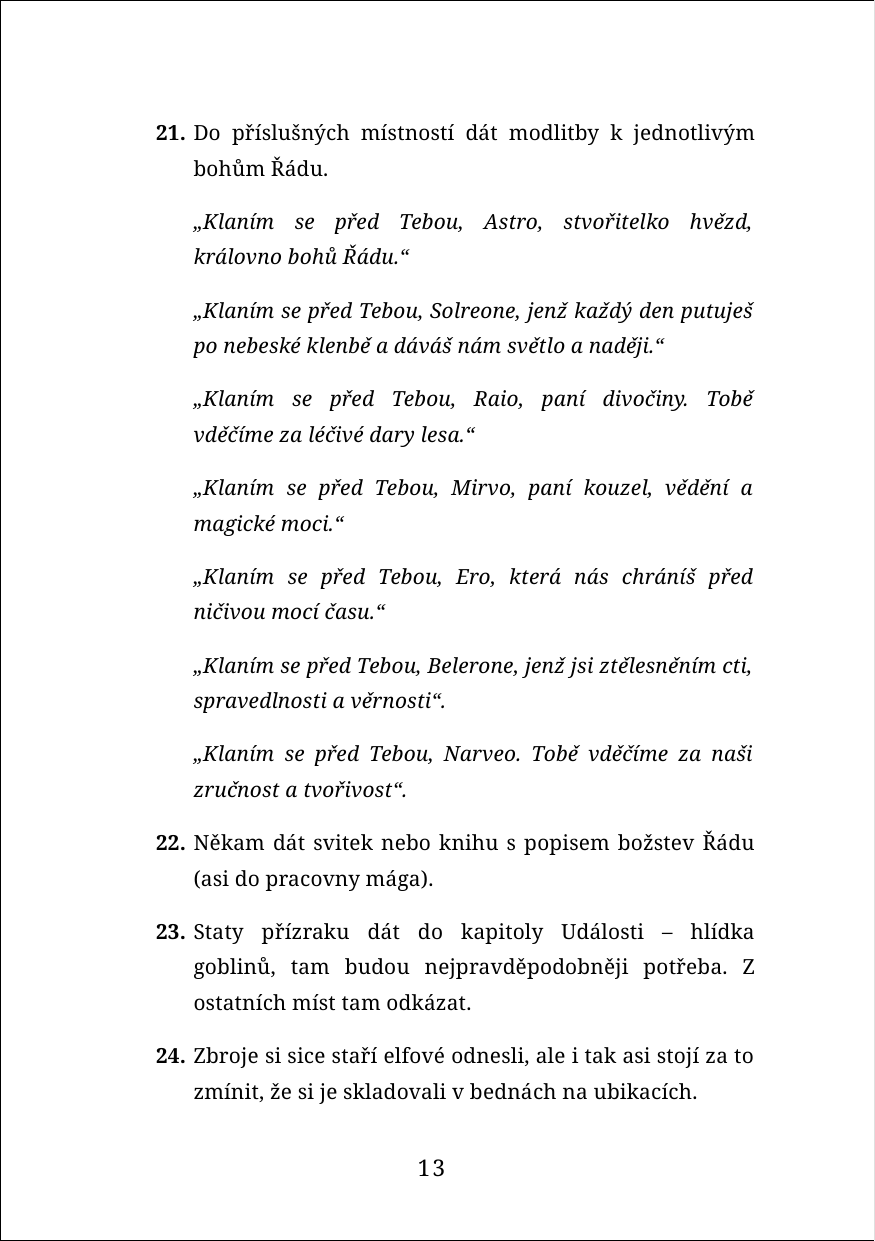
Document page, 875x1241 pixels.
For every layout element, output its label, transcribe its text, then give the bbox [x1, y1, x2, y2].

list „Klaním se před Tebou, Mirvo, paní kouzel, vědění a magické moci.“ [156, 473, 756, 537]
list „Klaním se před Tebou, Narveo. Tobě vděčíme za naši zručnost a tvořivost“. [156, 739, 756, 803]
list Do příslušných místností dát modlitby k jednotlivým bohům Řádu. [156, 118, 756, 182]
list Zbroje si sice staří elfové odnesli, ale i tak asi stojí za to zmínit, že si je skladovali v bednách na ubikacích. [156, 1041, 756, 1105]
list Někam dát svitek nebo knihu s popisem božstev Řádu (asi do pracovny mága). [156, 828, 756, 892]
list „Klaním se před Tebou, Solreone, jenž každý den putuješ po nebeské klenbě a dáváš nám světlo a naději.“ [156, 296, 756, 360]
list „Klaním se před Tebou, Astro, stvořitelko hvězd, královno bohů Řádu.“ [156, 207, 756, 271]
list „Klaním se před Tebou, Ero, která nás chráníš před ničivou mocí času.“ [156, 562, 756, 626]
list „Klaním se před Tebou, Belerone, jenž jsi ztělesněním cti, spravedlnosti a věrnosti“. [156, 651, 756, 715]
list Staty přízraku dát do kapitoly Události – hlídka goblinů, tam budou nejpravděpodobněji potřeba. Z ostatních míst tam odkázat. [156, 917, 756, 1016]
list „Klaním se před Tebou, Raio, paní divočiny. Tobě vděčíme za léčivé dary lesa.“ [156, 384, 756, 448]
